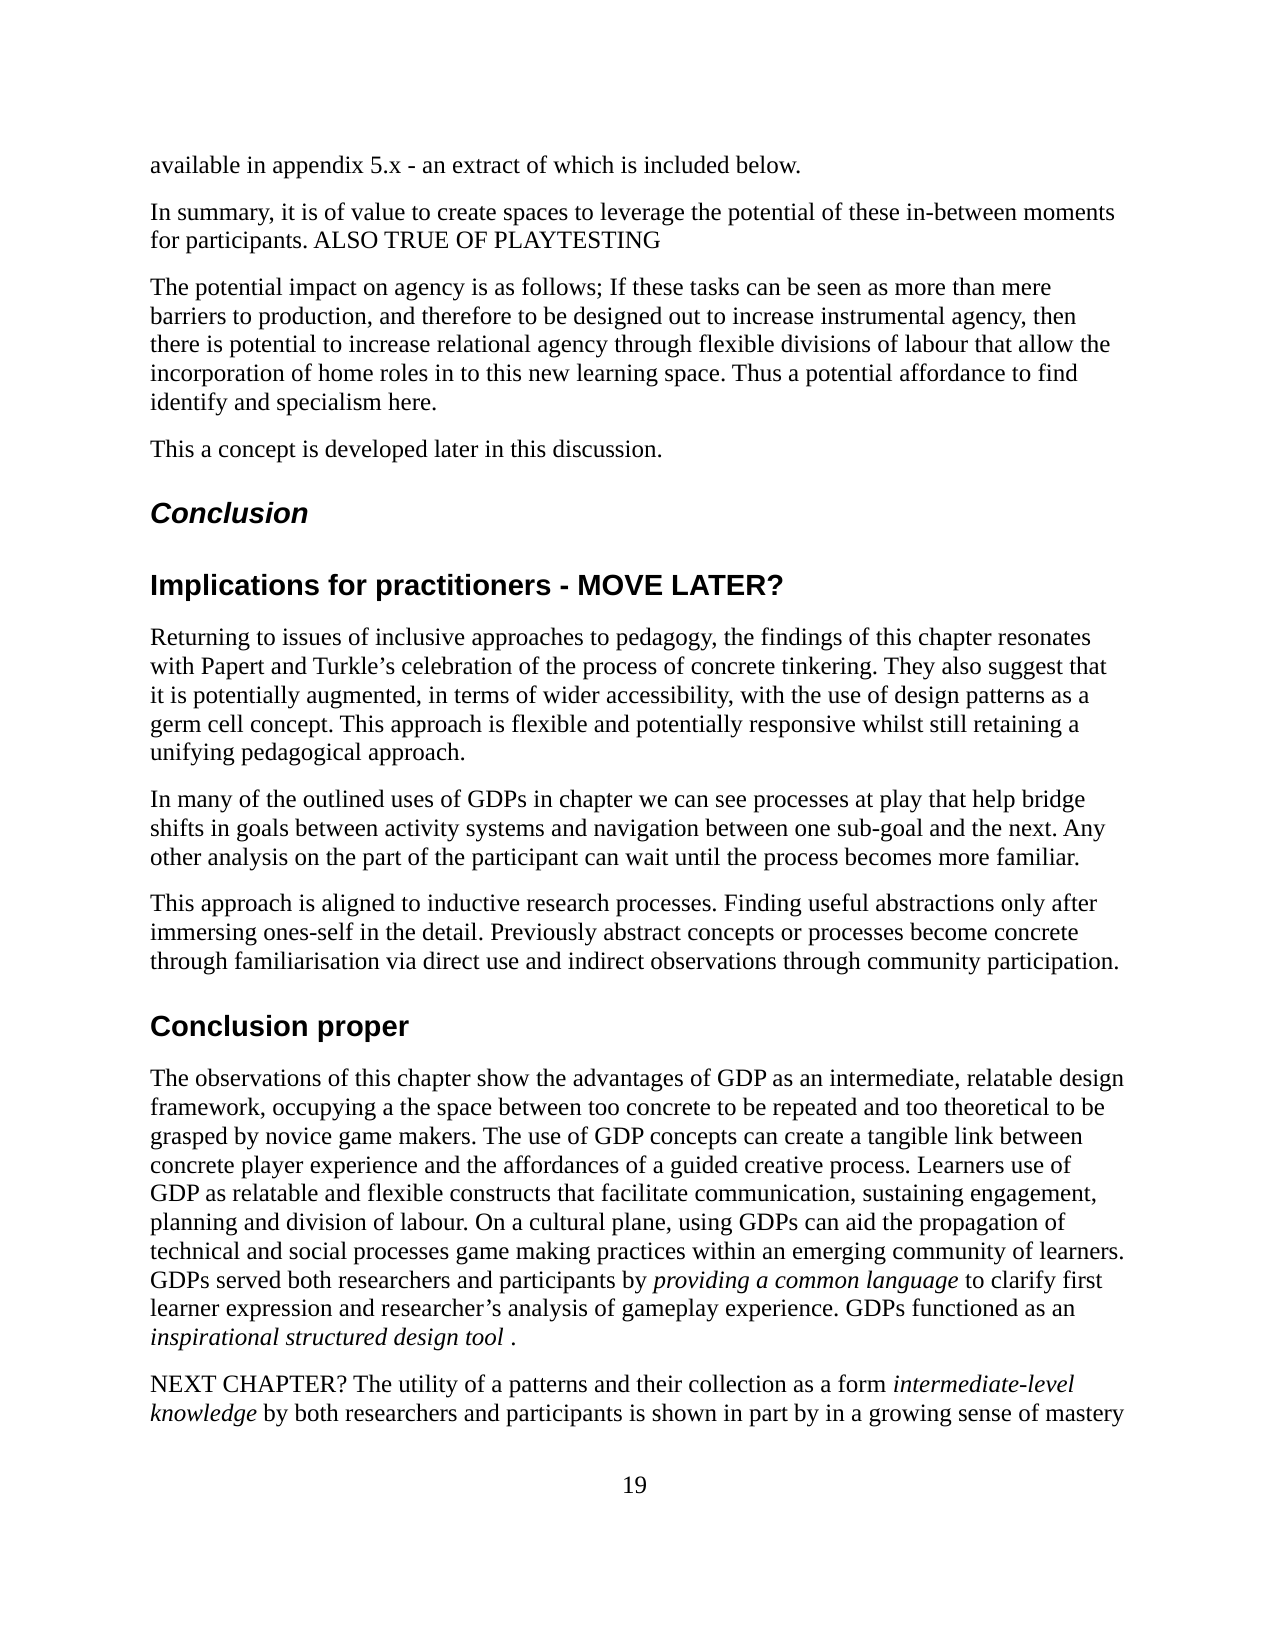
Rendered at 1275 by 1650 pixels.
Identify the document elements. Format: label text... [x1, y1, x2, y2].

subtitle Conclusion [150, 496, 1125, 530]
subtitle Implications for practitioners - MOVE LATER? [150, 567, 1125, 601]
text Returning to issues of inclusive approaches to pedagogy, the findings of this chapter resonates with Papert and Turkle’s celebration of the process of concrete tinkering. They also suggest that it is potentially augmented, in terms of wider accessibility, with the use of design patterns as a germ cell concept. This approach is flexible and potentially responsive whilst still retaining a unifying pedagogical approach. [150, 622, 1125, 766]
text The potential impact on agency is as follows; If these tasks can be seen as more than mere barriers to production, and therefore to be designed out to increase instrumental agency, then there is potential to increase relational agency through flexible divisions of labour that allow the incorporation of home roles in to this new learning space. Thus a potential affordance to find identify and specialism here. [150, 272, 1125, 416]
subtitle Conclusion proper [150, 1008, 1125, 1042]
text NEXT CHAPTER? The utility of a patterns and their collection as a form intermediate-level knowledge by both researchers and participants is shown in part by in a growing sense of mastery [150, 1369, 1125, 1426]
text This approach is aligned to inductive research processes. Finding useful abstractions only after immersing ones-self in the detail. Previously abstract concepts or processes become concrete through familiarisation via direct use and indirect observations through community participation. [150, 888, 1125, 974]
text This a concept is developed later in this discussion. [150, 434, 1125, 462]
text In summary, it is of value to create spaces to leverage the potential of these in-between moments for participants. ALSO TRUE OF PLAYTESTING [150, 197, 1125, 254]
text In many of the outlined uses of GDPs in chapter we can see processes at play that help bridge shifts in goals between activity systems and navigation between one sub-goal and the next. Any other analysis on the part of the participant can wait until the process becomes more familiar. [150, 784, 1125, 870]
text available in appendix 5.x - an extract of which is included below. [150, 150, 1125, 179]
text The observations of this chapter show the advantages of GDP as an intermediate, relatable design framework, occupying a the space between too concrete to be repeated and too theoretical to be grasped by novice game makers. The use of GDP concepts can create a tangible link between concrete player experience and the affordances of a guided creative process. Learners use of GDP as relatable and flexible constructs that facilitate communication, sustaining engagement, planning and division of labour. On a cultural plane, using GDPs can aid the propagation of technical and social processes game making practices within an emerging community of learners. GDPs served both researchers and participants by providing a common language to clarify first learner expression and researcher’s analysis of gameplay experience. GDPs functioned as an inspirational structured design tool . [150, 1063, 1125, 1351]
